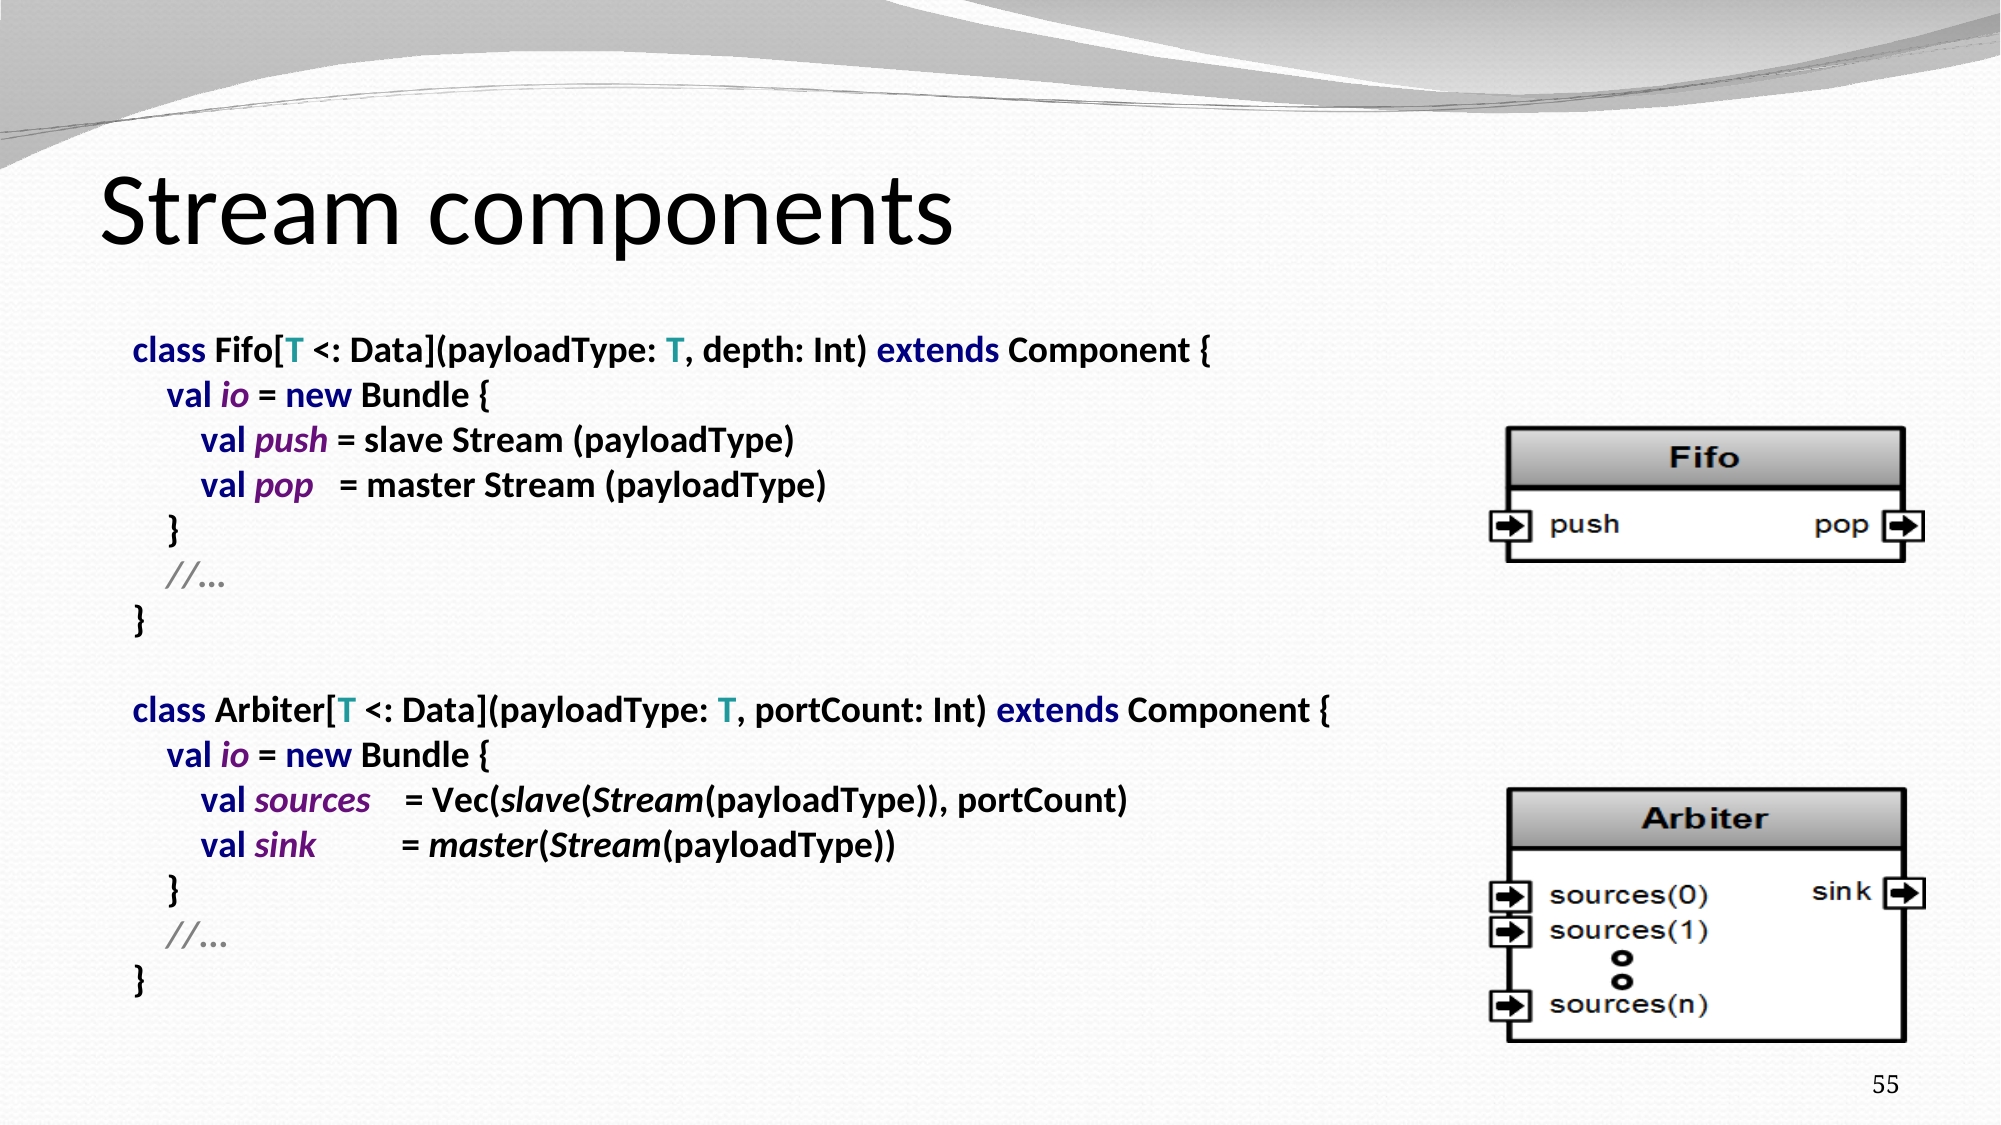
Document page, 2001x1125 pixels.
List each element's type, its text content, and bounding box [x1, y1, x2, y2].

picture [0, 0, 2001, 1125]
title Stream components [99, 77, 1901, 266]
text_box class Fifo[T <: Data](payloadType: T, depth: Int) extends Component { val io = new Bundle { val push = slave Stream (payloadType) val pop = master Stream (payloadType) } //… } class Arbiter[T <: Data](payloadType: T, portCount: Int) extends Component { val io = new Bundle { val sources = Vec(slave(Stream(payloadType)), portCount) val sink = master(Stream(payloadType)) } //... } [117, 317, 1348, 1008]
text_box [1733, 1043, 1901, 1103]
